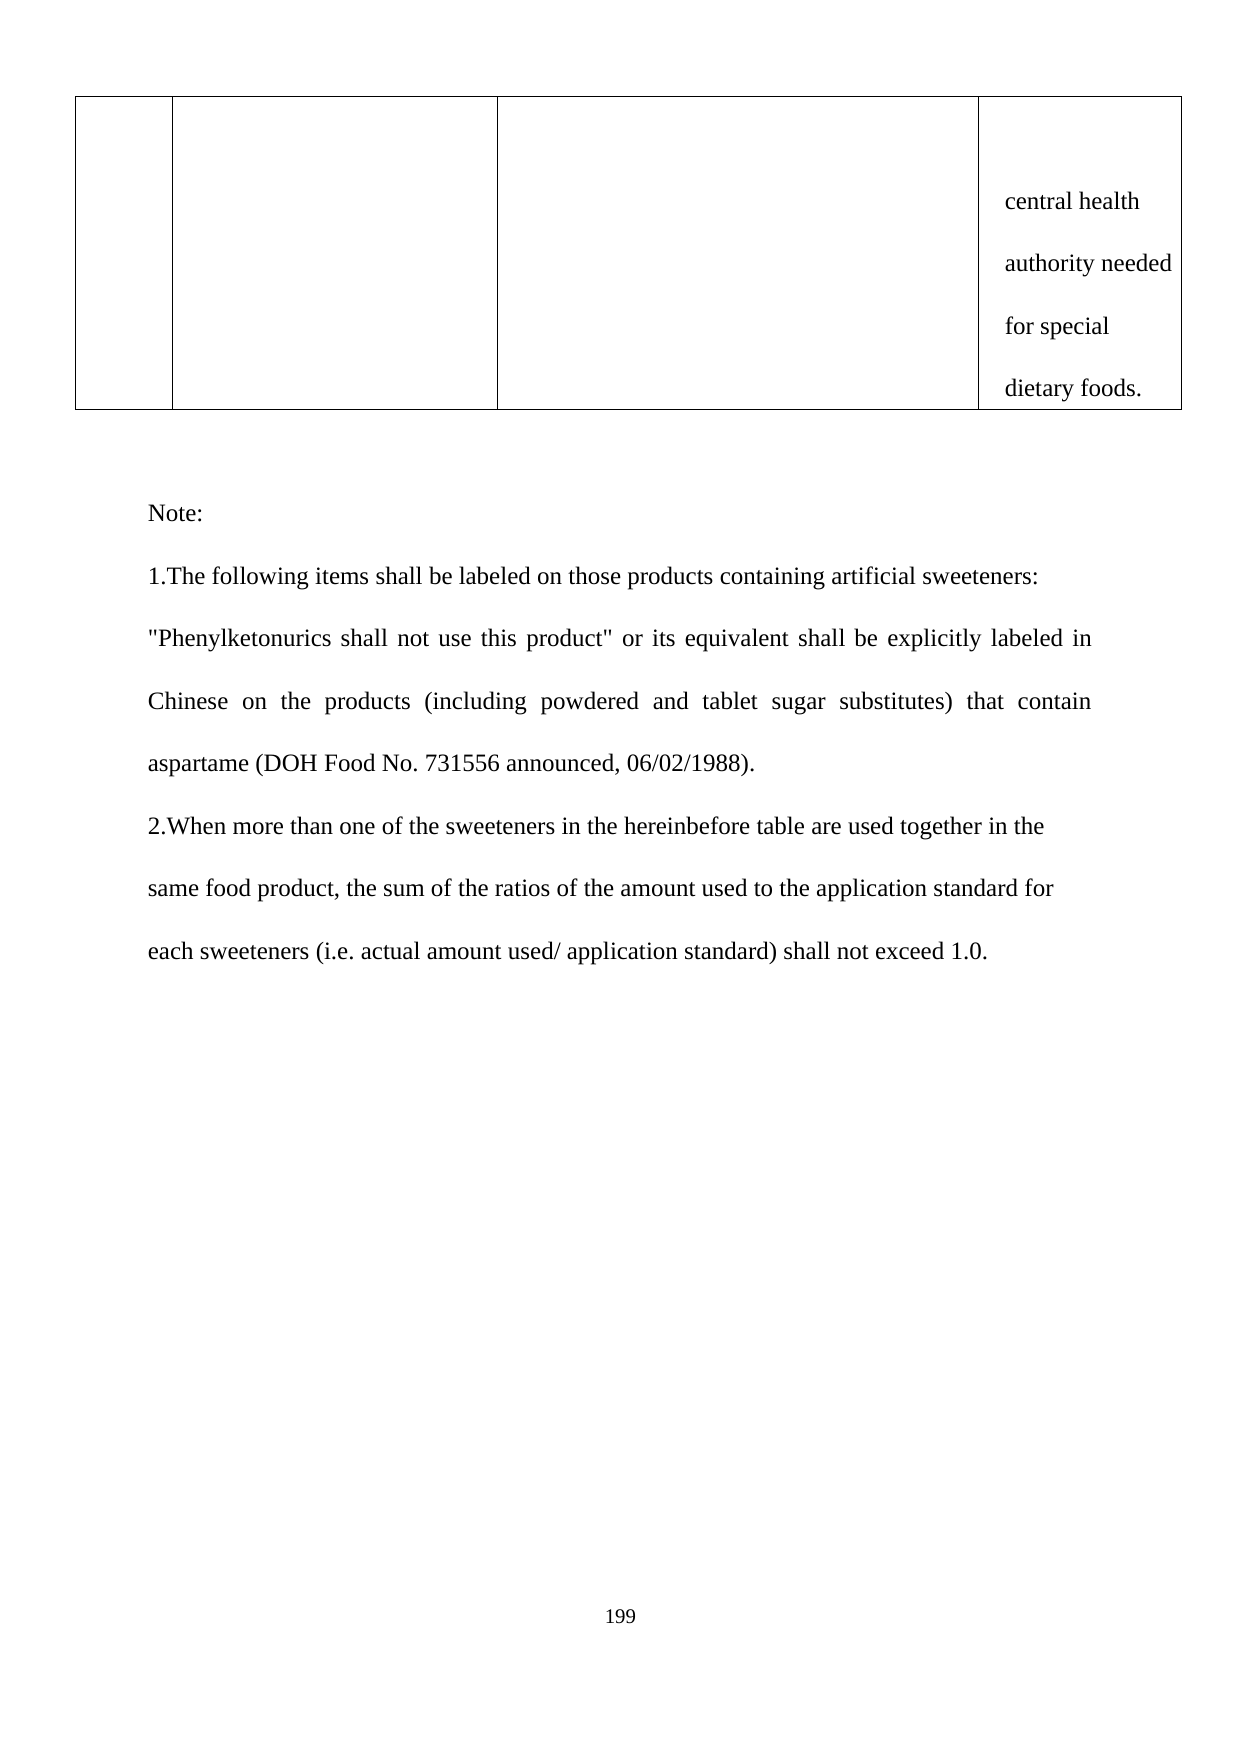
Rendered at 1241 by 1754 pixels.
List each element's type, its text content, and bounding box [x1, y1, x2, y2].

text 1.The following items shall be labeled on those products containing artificial sweeteners: [148, 534, 1092, 596]
table_cell [173, 97, 497, 409]
table_cell [498, 97, 978, 409]
table_cell central health authority needed for special dietary foods. [979, 97, 1181, 409]
text 2.When more than one of the sweeteners in the hereinbefore table are used together in the same food product, the sum of the ratios of the amount used to the application standard for each sweeteners (i.e. actual amount used/ application standard) shall not exceed 1.0. [148, 784, 1092, 971]
text Note: [148, 471, 1092, 534]
text "Phenylketonurics shall not use this product" or its equivalent shall be explicitly labeled in Chinese on the products (including powdered and tablet sugar substitutes) that contain aspartame (DOH Food No. 731556 announced, 06/02/1988). [148, 596, 1092, 784]
table_cell [76, 97, 172, 409]
